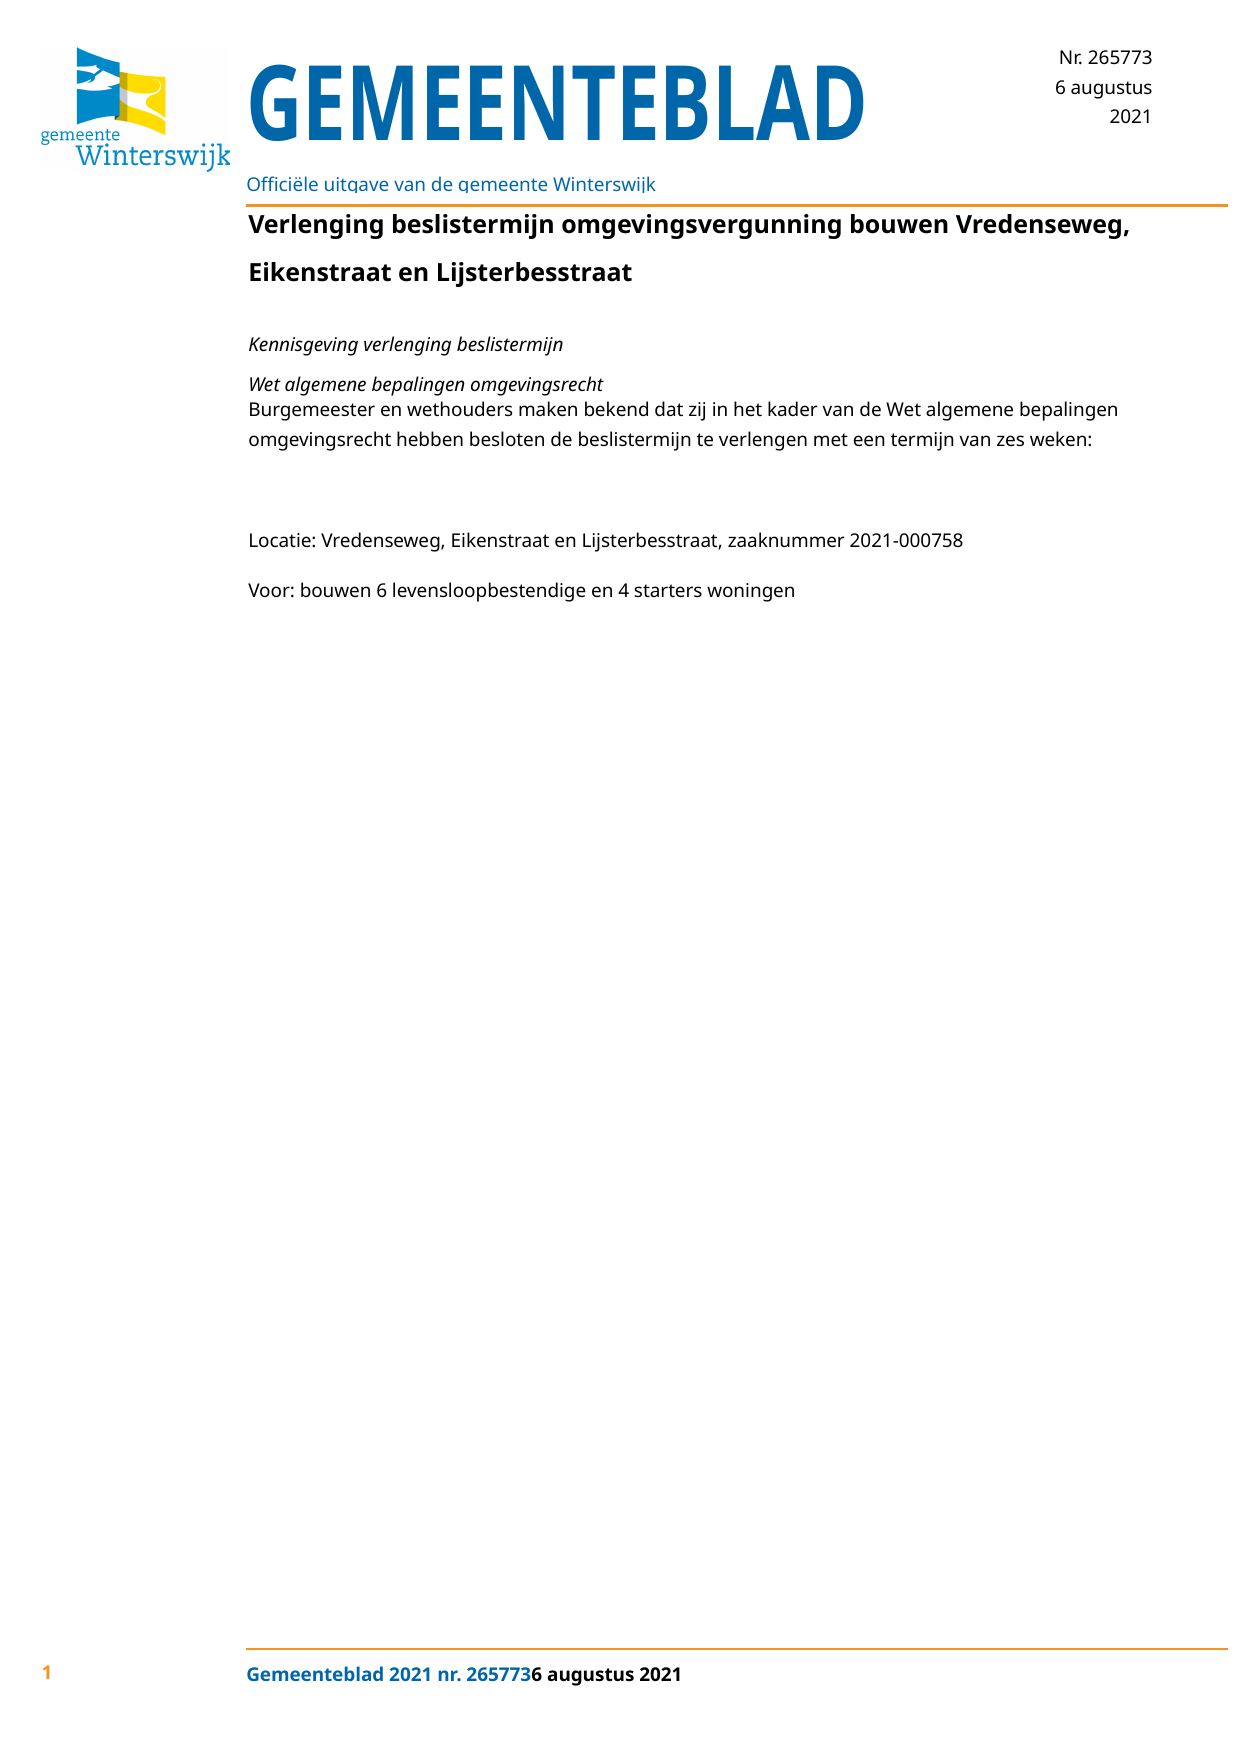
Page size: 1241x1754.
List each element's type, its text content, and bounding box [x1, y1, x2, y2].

picture [41, 47, 231, 172]
text Wet algemene bepalingen omgevingsrecht [248, 371, 1152, 396]
text Voor: bouwen 6 levensloopbestendige en 4 starters woningen [248, 577, 1152, 603]
text Kennisgeving verlenging beslistermijn [248, 331, 1152, 357]
text Locatie: Vredenseweg, Eikenstraat en Lijsterbesstraat, zaaknummer 2021-000758 [248, 527, 1152, 553]
text Verlenging beslistermijn omgevingsvergunning bouwen Vredenseweg, Eikenstraat en Lijsterbesstraat [248, 207, 1152, 288]
text Burgemeester en wethouders maken bekend dat zij in het kader van de Wet algemene bepalingen omgevingsrecht hebben besloten de beslistermijn te verlengen met een termijn van zes weken: [248, 396, 1152, 452]
picture [225, 153, 231, 162]
